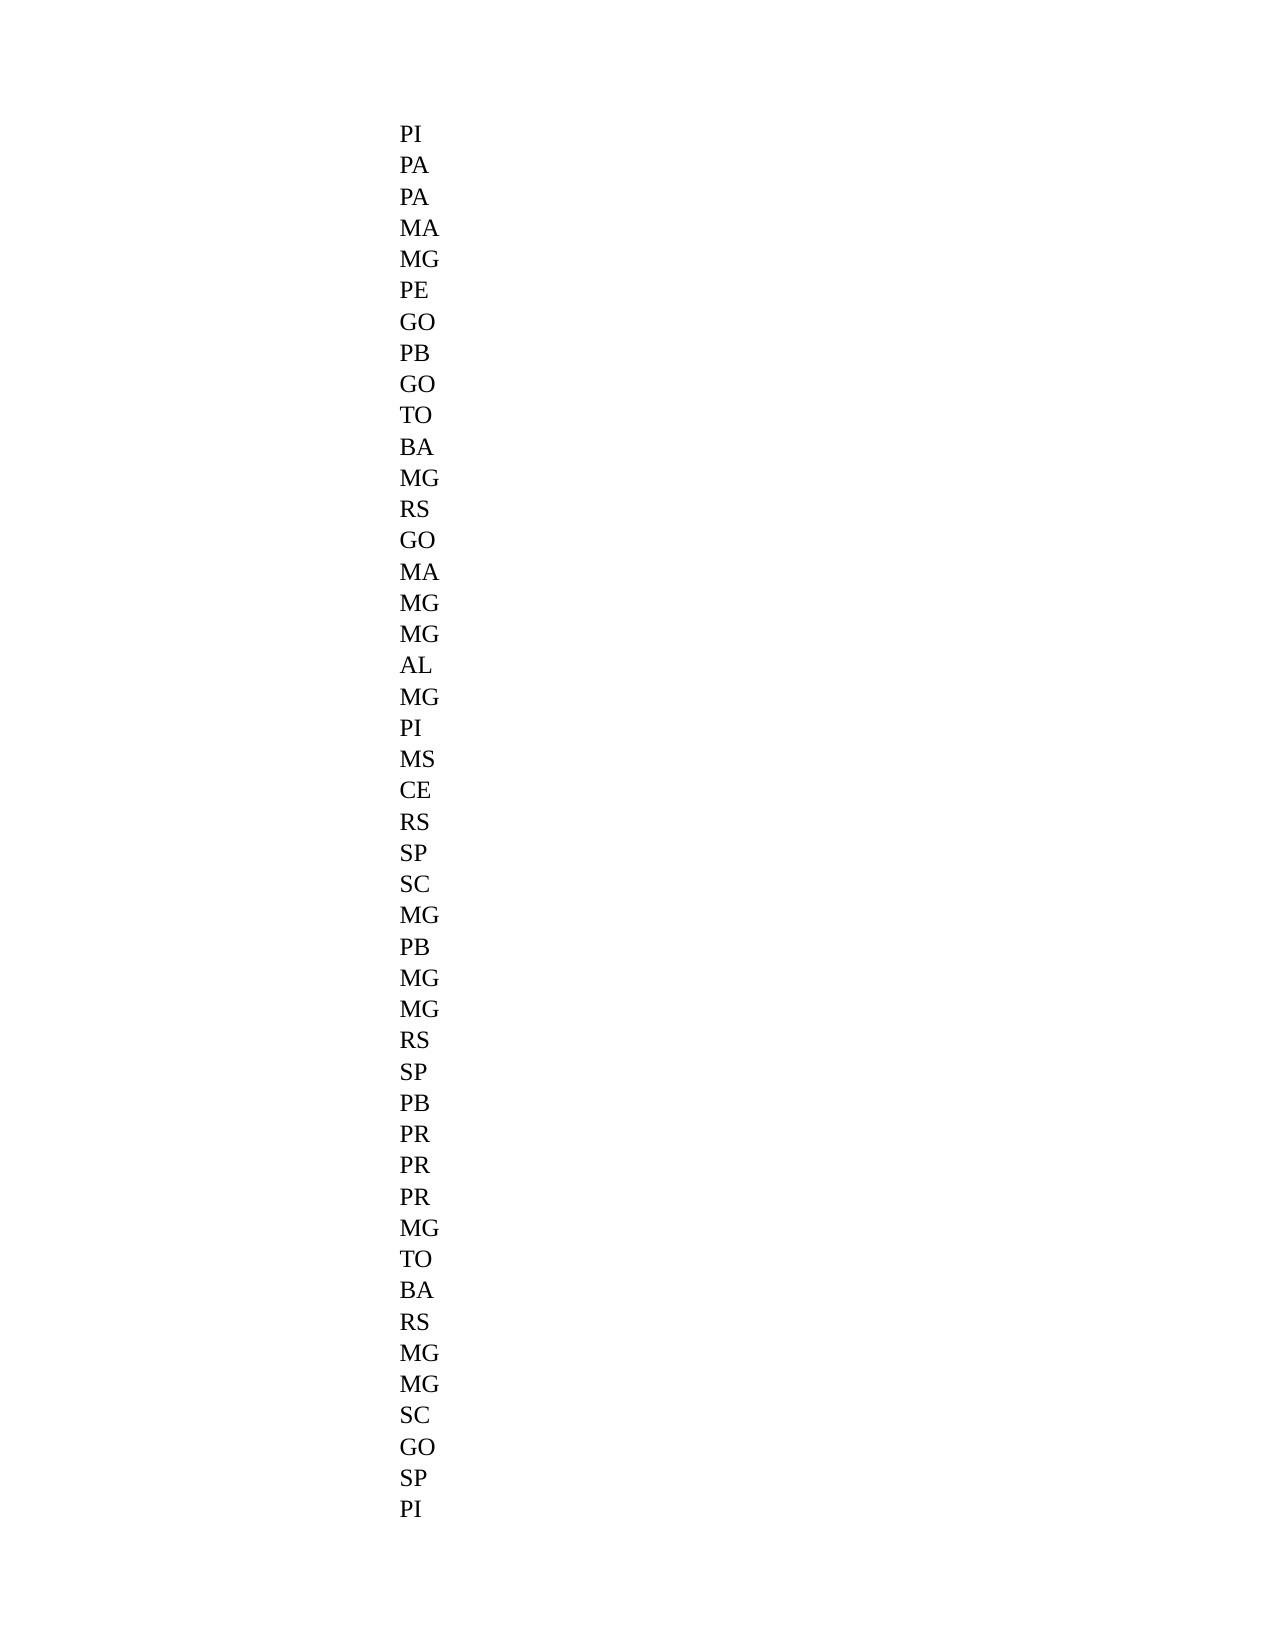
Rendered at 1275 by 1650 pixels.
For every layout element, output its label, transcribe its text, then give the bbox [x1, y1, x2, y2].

table_cell PE [399, 274, 446, 306]
table_cell AL [399, 649, 446, 681]
table_cell [118, 1024, 399, 1056]
table_cell MG [399, 462, 446, 493]
table_cell PI [399, 118, 446, 149]
table_cell [118, 306, 399, 337]
table_cell MG [399, 1337, 446, 1368]
table_cell MS [399, 743, 446, 774]
table_cell [118, 1149, 399, 1181]
table_cell [118, 462, 399, 493]
table_cell [118, 212, 399, 243]
table_cell PA [399, 181, 446, 212]
table_cell RS [399, 493, 446, 524]
table_cell MG [399, 1212, 446, 1243]
table_cell [118, 399, 399, 431]
table_cell [118, 993, 399, 1024]
table_cell PB [399, 931, 446, 962]
table_cell [118, 368, 399, 399]
table_cell MG [399, 899, 446, 931]
table_cell [118, 1087, 399, 1118]
table_cell PA [399, 149, 446, 181]
table_cell [118, 1118, 399, 1149]
table_cell PB [399, 337, 446, 368]
table_cell [118, 118, 399, 149]
table_cell [118, 1337, 399, 1368]
table_cell MG [399, 681, 446, 712]
table_cell MG [399, 587, 446, 618]
table_cell TO [399, 1243, 446, 1274]
table_cell SC [399, 868, 446, 899]
table_cell [118, 1181, 399, 1212]
table_cell [118, 243, 399, 274]
table_cell GO [399, 524, 446, 556]
table_cell RS [399, 1306, 446, 1337]
table_cell GO [399, 306, 446, 337]
table_cell [118, 524, 399, 556]
table_cell SC [399, 1399, 446, 1431]
table_cell PR [399, 1181, 446, 1212]
table_cell [118, 681, 399, 712]
table_cell CE [399, 774, 446, 806]
table_cell [118, 962, 399, 993]
table_cell [118, 181, 399, 212]
table_cell MA [399, 212, 446, 243]
table_cell PI [399, 712, 446, 743]
table_cell MG [399, 962, 446, 993]
table_cell [118, 1493, 399, 1524]
table_cell [118, 493, 399, 524]
table_cell PB [399, 1087, 446, 1118]
table_cell [118, 1368, 399, 1399]
table_cell SP [399, 1056, 446, 1087]
table_cell [118, 1431, 399, 1462]
table_cell [118, 274, 399, 306]
table_cell PI [399, 1493, 446, 1524]
table_cell [118, 337, 399, 368]
table_cell MA [399, 556, 446, 587]
table_cell [118, 618, 399, 649]
table_cell [118, 1243, 399, 1274]
table_cell MG [399, 243, 446, 274]
table_cell [118, 712, 399, 743]
table_cell MG [399, 618, 446, 649]
table_cell TO [399, 399, 446, 431]
table_cell SP [399, 837, 446, 868]
table_cell [118, 1306, 399, 1337]
table_cell [118, 837, 399, 868]
table_cell [118, 1212, 399, 1243]
table_cell [118, 868, 399, 899]
table_cell MG [399, 1368, 446, 1399]
table_cell [118, 149, 399, 181]
table_cell [118, 931, 399, 962]
table_cell RS [399, 806, 446, 837]
table_cell BA [399, 1274, 446, 1306]
table_cell MG [399, 993, 446, 1024]
table_cell [118, 649, 399, 681]
table_cell PR [399, 1149, 446, 1181]
table_cell SP [399, 1462, 446, 1493]
table_cell [118, 1274, 399, 1306]
table_cell [118, 1462, 399, 1493]
table_cell [118, 587, 399, 618]
table_cell GO [399, 368, 446, 399]
table_cell [118, 556, 399, 587]
table_cell [118, 431, 399, 462]
table_cell PR [399, 1118, 446, 1149]
table_cell BA [399, 431, 446, 462]
table_cell [118, 774, 399, 806]
table_cell [118, 743, 399, 774]
table_cell RS [399, 1024, 446, 1056]
table_cell [118, 899, 399, 931]
table_cell [118, 806, 399, 837]
table_cell GO [399, 1431, 446, 1462]
table_cell [118, 1056, 399, 1087]
table_cell [118, 1399, 399, 1431]
